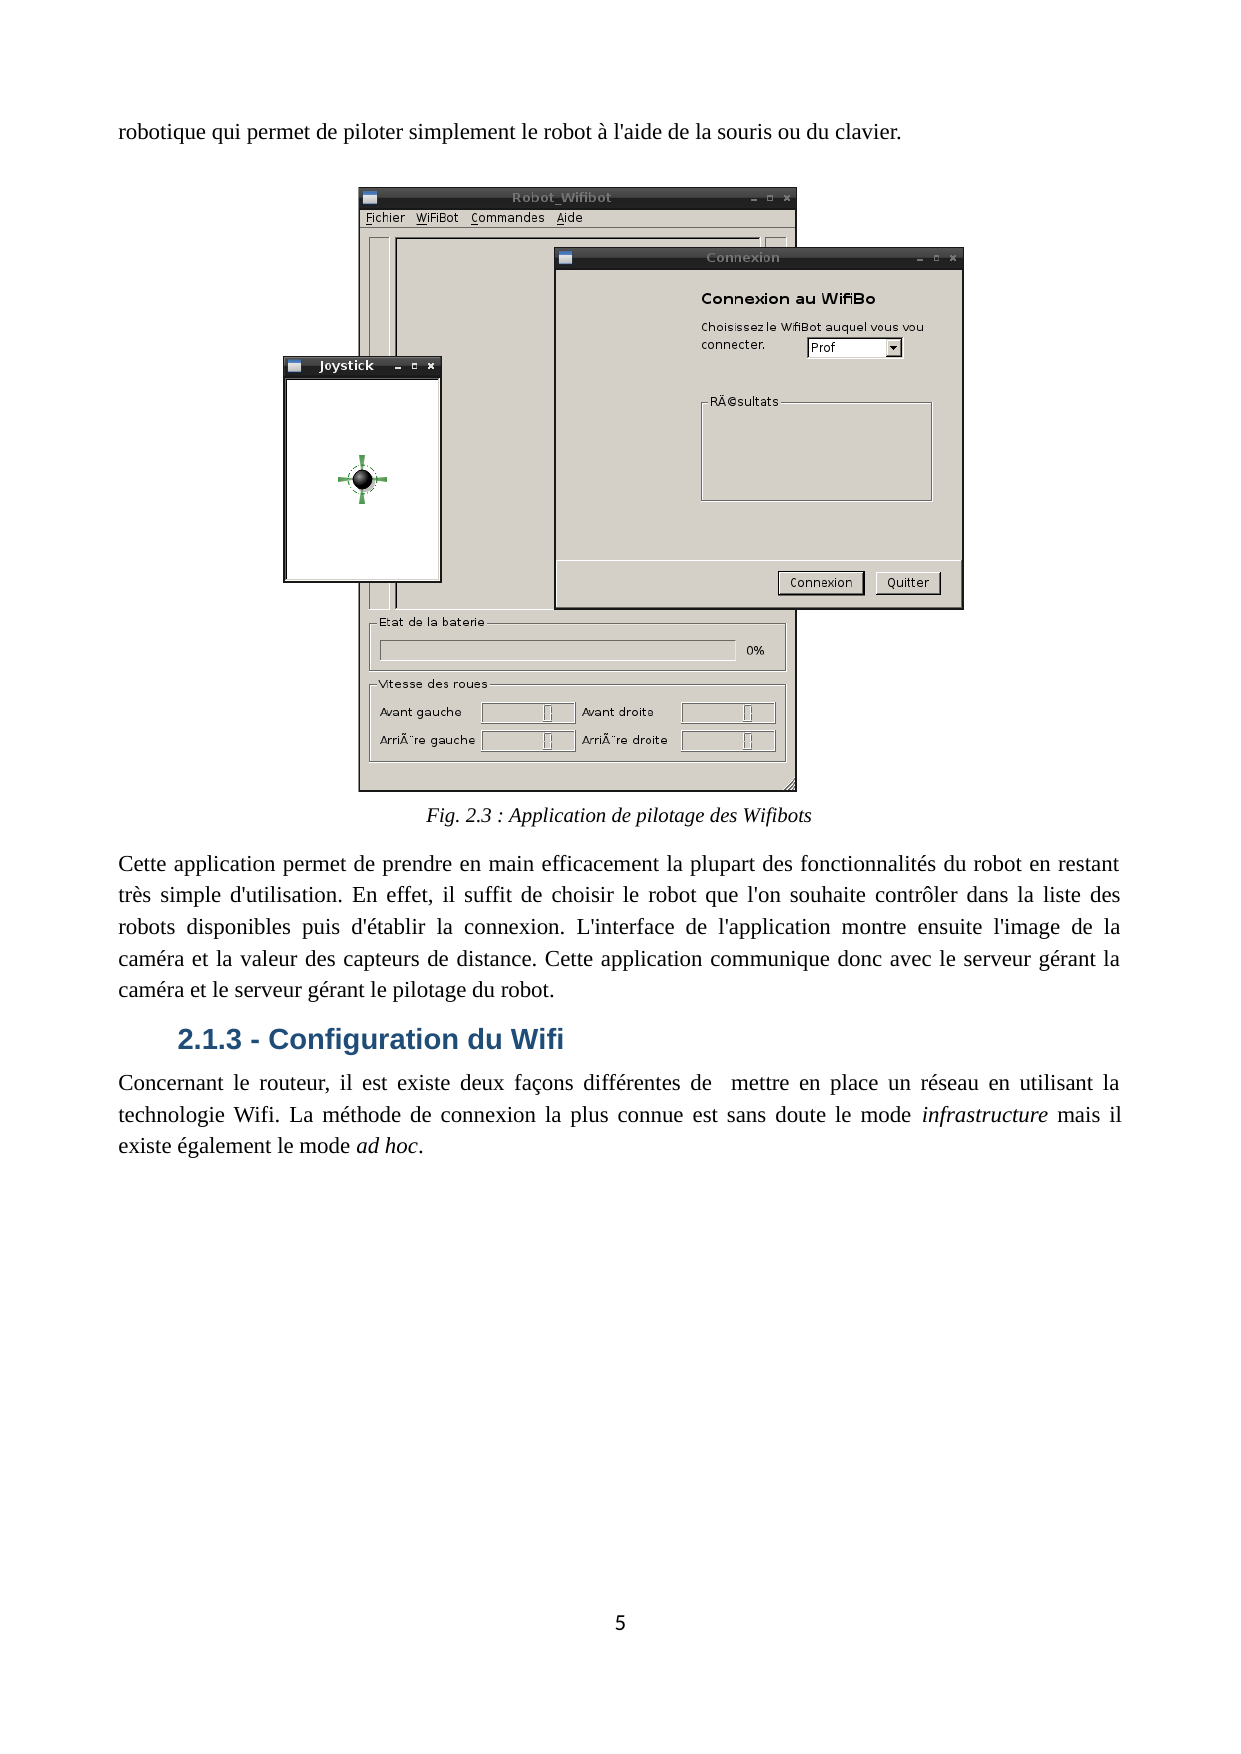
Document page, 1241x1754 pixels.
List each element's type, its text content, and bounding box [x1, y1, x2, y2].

picture [272, 182, 968, 802]
subtitle Configuration du Wifi [118, 1022, 1122, 1056]
text Cette application permet de prendre en main efficacement la plupart des fonctionnalités du robot en restant très simple d'utilisation. En effet, il suffit de choisir le robot que l'on souhaite contrôler dans la liste des robots disponibles puis d'établir la connexion. L'interface de l'application montre ensuite l'image de la caméra et la valeur des capteurs de distance. Cette application communique donc avec le serveur gérant la caméra et le serveur gérant le pilotage du robot. [118, 164, 1122, 1002]
text Concernant le routeur, il est existe deux façons différentes de mettre en place un réseau en utilisant la technologie Wifi. La méthode de connexion la plus connue est sans doute le mode infrastructure mais il existe également le mode ad hoc. [118, 1069, 1122, 1159]
text Fig. 2.3 : Application de pilotage des Wifibots [288, 802, 952, 827]
text robotique qui permet de piloter simplement le robot à l'aide de la souris ou du clavier. [118, 118, 1122, 144]
